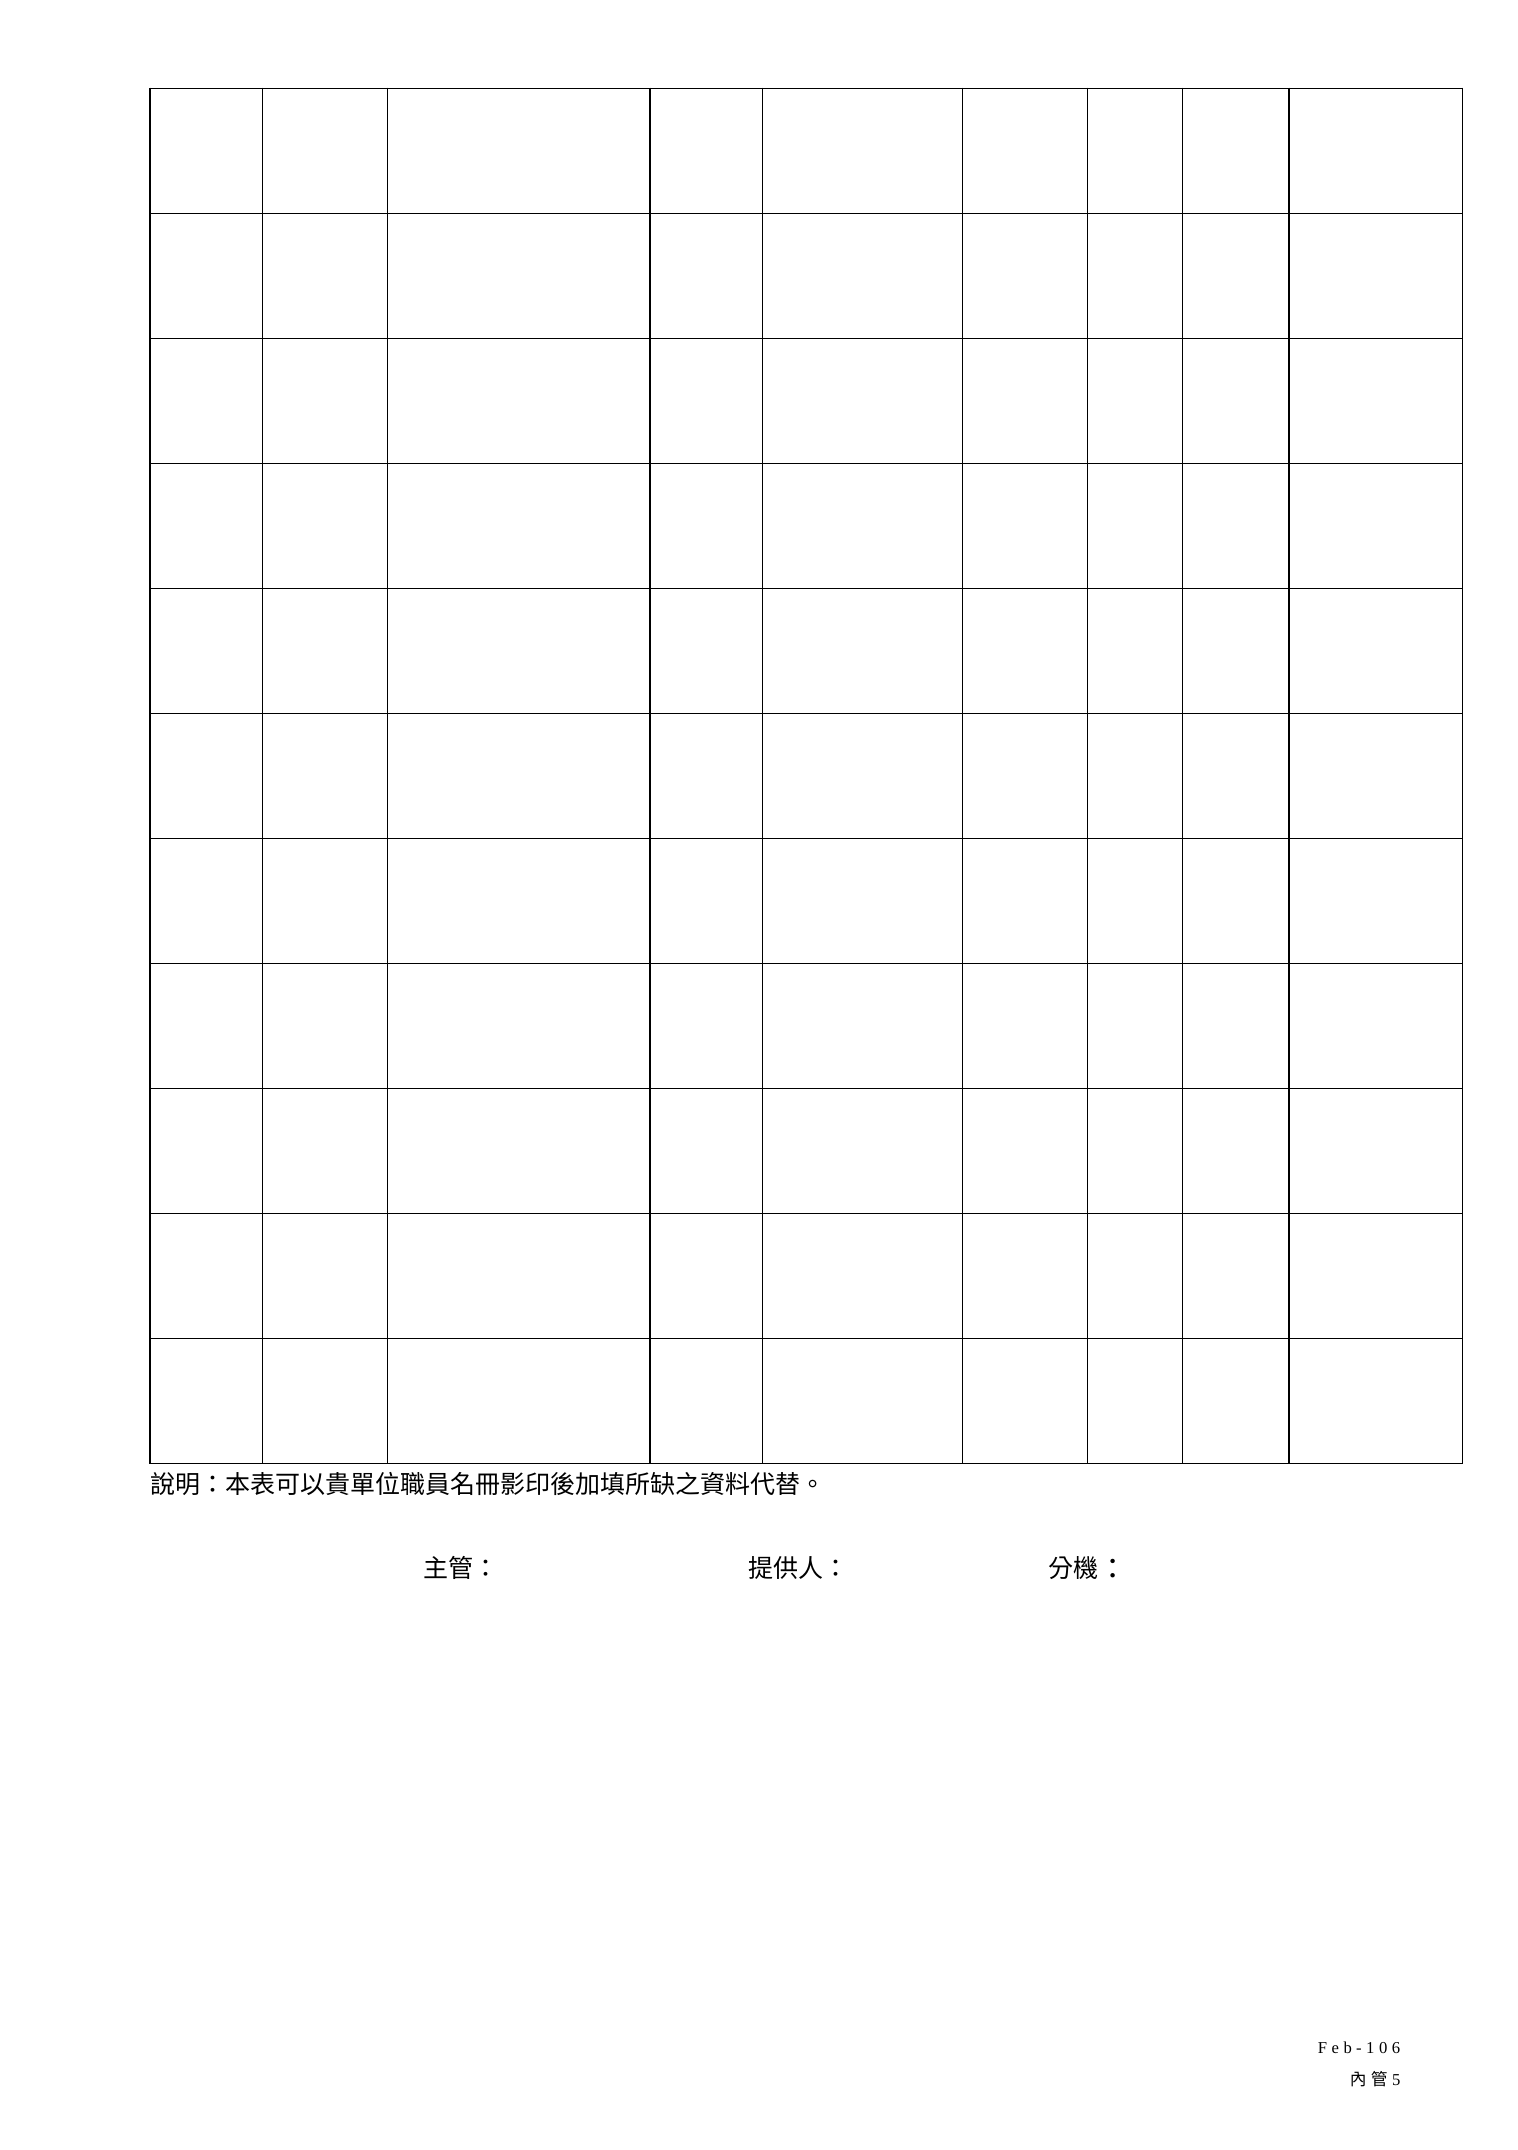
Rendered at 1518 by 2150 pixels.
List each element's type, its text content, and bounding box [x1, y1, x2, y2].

table_cell [651, 339, 762, 462]
table_cell [263, 1214, 387, 1337]
table_cell [1290, 214, 1462, 337]
table_cell [1088, 464, 1182, 587]
table_cell [151, 964, 262, 1087]
table_cell [1290, 89, 1462, 212]
table_cell [151, 839, 262, 962]
table_cell [1088, 714, 1182, 837]
table_cell [651, 964, 762, 1087]
table_cell [963, 1214, 1087, 1337]
table_cell [151, 89, 262, 212]
table_cell [388, 964, 649, 1087]
text 說明：本表可以貴單位職員名冊影印後加填所缺之資料代替。 [150, 1464, 1400, 1500]
table_cell [1290, 1214, 1462, 1337]
table_cell [1290, 339, 1462, 462]
table_cell [1183, 714, 1288, 837]
table_cell [1088, 1214, 1182, 1337]
table_cell [963, 89, 1087, 212]
table_cell [263, 714, 387, 837]
table_cell [651, 1214, 762, 1337]
table_cell [651, 839, 762, 962]
table_cell [1183, 964, 1288, 1087]
table_cell [963, 839, 1087, 962]
table_cell [1183, 839, 1288, 962]
table_cell [763, 1339, 962, 1462]
table_cell [1290, 1089, 1462, 1212]
table_cell [651, 214, 762, 337]
table_cell [963, 339, 1087, 462]
table_cell [151, 1339, 262, 1462]
table_cell [763, 1214, 962, 1337]
table_cell [963, 589, 1087, 712]
table_cell [388, 1339, 649, 1462]
table_cell [1290, 464, 1462, 587]
table_cell [1088, 339, 1182, 462]
table_cell [1290, 1339, 1462, 1462]
table_cell [388, 464, 649, 587]
table_cell [963, 714, 1087, 837]
table_cell [388, 714, 649, 837]
table_cell [763, 589, 962, 712]
table_cell [1183, 464, 1288, 587]
table_cell [763, 714, 962, 837]
table_cell [1088, 1089, 1182, 1212]
table_cell [1183, 339, 1288, 462]
table_cell [263, 339, 387, 462]
table_cell [151, 589, 262, 712]
table_cell [1088, 964, 1182, 1087]
table_cell [963, 214, 1087, 337]
table_cell [963, 1089, 1087, 1212]
table_cell [263, 589, 387, 712]
table_cell [963, 1339, 1087, 1462]
table_cell [1183, 89, 1288, 212]
table_cell [1290, 964, 1462, 1087]
table_cell [1088, 839, 1182, 962]
table_cell [1183, 1089, 1288, 1212]
table_cell [763, 89, 962, 212]
table_cell [151, 714, 262, 837]
table_cell [1290, 714, 1462, 837]
table_cell [388, 339, 649, 462]
table_cell [263, 1089, 387, 1212]
table_cell [763, 464, 962, 587]
table_cell [263, 1339, 387, 1462]
table_cell [1183, 1339, 1288, 1462]
table_cell [151, 1089, 262, 1212]
table_cell [388, 214, 649, 337]
table_cell [151, 1214, 262, 1337]
table_cell [651, 1339, 762, 1462]
table_cell [1088, 214, 1182, 337]
table_cell [1290, 839, 1462, 962]
table_cell [763, 339, 962, 462]
table_cell [388, 839, 649, 962]
table_cell [388, 89, 649, 212]
table_cell [151, 214, 262, 337]
table_cell [763, 214, 962, 337]
table_cell [388, 1089, 649, 1212]
table_cell [388, 589, 649, 712]
table_cell [1088, 589, 1182, 712]
table_cell [763, 964, 962, 1087]
table_cell [651, 464, 762, 587]
table_cell [263, 214, 387, 337]
table_cell [651, 714, 762, 837]
table_cell [963, 464, 1087, 587]
table_cell [1088, 1339, 1182, 1462]
table_cell [651, 1089, 762, 1212]
table_cell [963, 964, 1087, 1087]
table_cell [151, 339, 262, 462]
table_cell [151, 464, 262, 587]
text 主管： 提供人： 分機： [150, 1525, 1400, 1587]
table_cell [651, 589, 762, 712]
table_cell [263, 839, 387, 962]
table_cell [651, 89, 762, 212]
table_cell [1183, 214, 1288, 337]
table_cell [763, 839, 962, 962]
table_cell [763, 1089, 962, 1212]
table_cell [1183, 589, 1288, 712]
table_cell [388, 1214, 649, 1337]
table_cell [263, 464, 387, 587]
table_cell [1290, 589, 1462, 712]
table_cell [1088, 89, 1182, 212]
table_cell [263, 89, 387, 212]
table_cell [263, 964, 387, 1087]
table_cell [1183, 1214, 1288, 1337]
